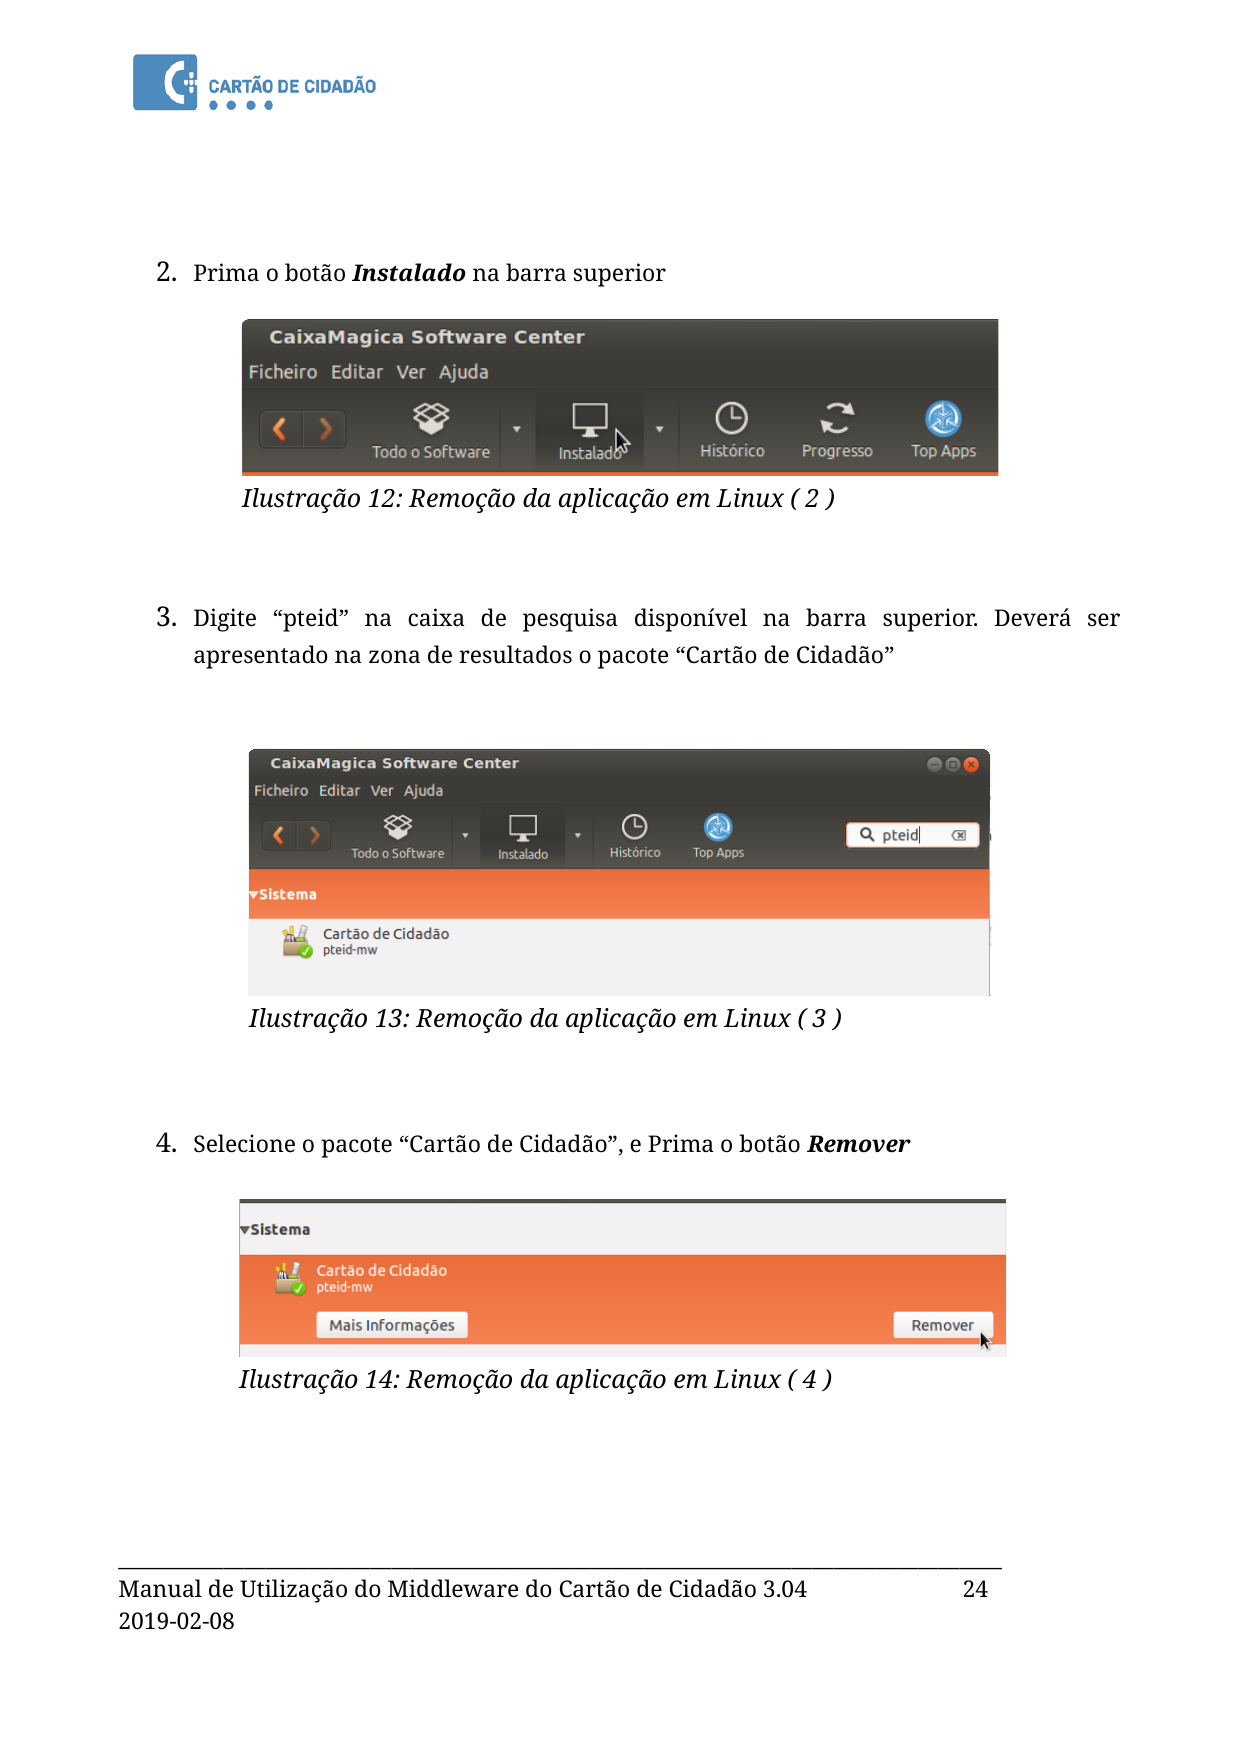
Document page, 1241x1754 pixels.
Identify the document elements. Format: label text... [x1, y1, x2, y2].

picture [248, 748, 992, 996]
list Selecione o pacote “Cartão de Cidadão”, e Prima o botão Remover [156, 1124, 1122, 1161]
list Digite “pteid” na caixa de pesquisa disponível na barra superior. Deverá ser apresentado na zona de resultados o pacote “Cartão de Cidadão” [156, 598, 1122, 671]
text Ilustração 12: Remoção da aplicação em Linux ( 2 ) [242, 476, 998, 514]
picture [239, 1199, 1007, 1357]
picture [241, 319, 999, 476]
picture [130, 47, 423, 118]
text Ilustração 14: Remoção da aplicação em Linux ( 4 ) [239, 1357, 1006, 1396]
list Prima o botão Instalado na barra superior [156, 252, 1122, 289]
text Ilustração 13: Remoção da aplicação em Linux ( 3 ) [249, 996, 991, 1035]
